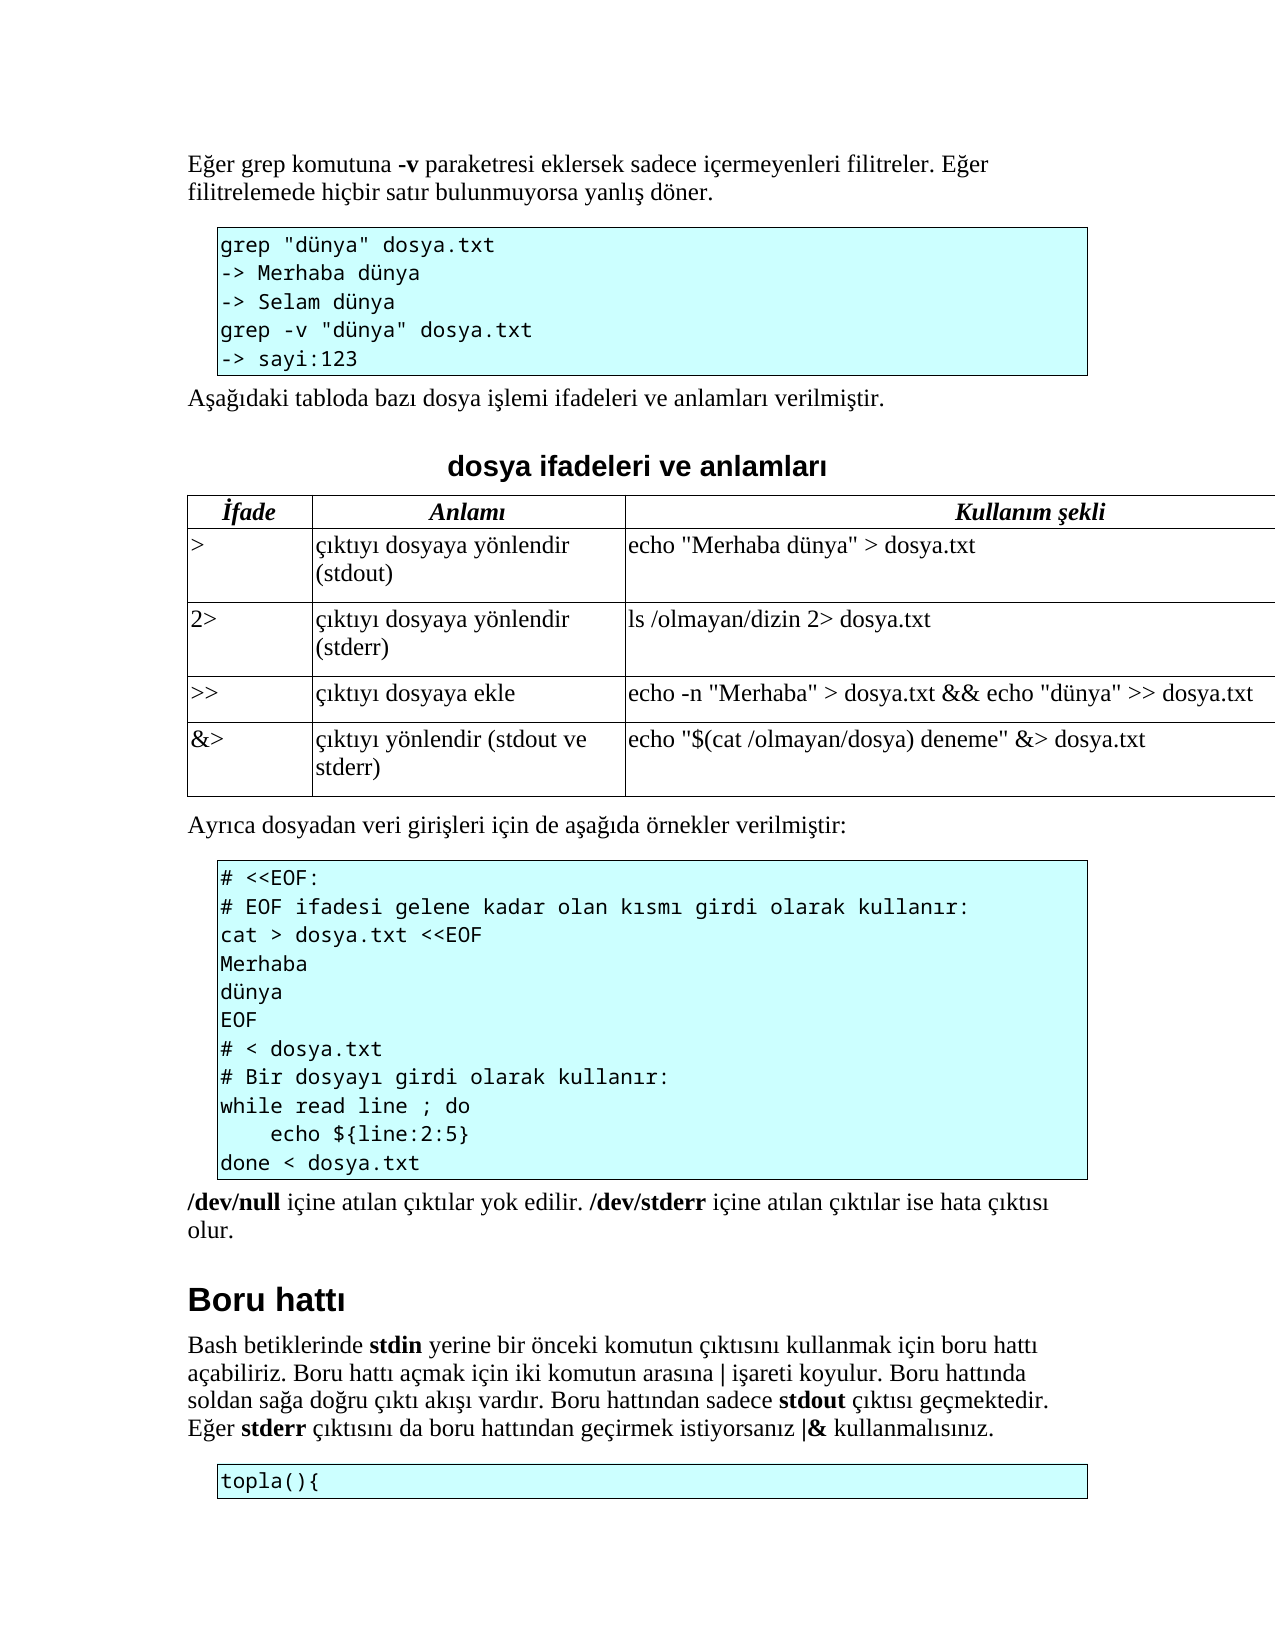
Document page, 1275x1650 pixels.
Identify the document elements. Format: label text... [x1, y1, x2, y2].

table_cell çıktıyı dosyaya yönlendir (stdout) [313, 529, 625, 602]
title dosya ifadeleri ve anlamları [187, 449, 1087, 482]
text topla(){ [218, 1465, 1087, 1498]
table_header Anlamı [313, 496, 625, 528]
text Eğer grep komutuna -v paraketresi eklersek sadece içermeyenleri filitreler. Eğer filitrelemede hiçbir satır bulunmuyorsa yanlış döner. [187, 150, 1087, 205]
subtitle Boru hattı [187, 1281, 1087, 1319]
table_cell echo -n "Merhaba" > dosya.txt && echo "dünya" >> dosya.txt [626, 677, 1275, 722]
table_cell çıktıyı dosyaya ekle [313, 677, 625, 722]
table_cell > [188, 529, 312, 602]
text Aşağıdaki tabloda bazı dosya işlemi ifadeleri ve anlamları verilmiştir. [187, 384, 1087, 412]
table_cell ls /olmayan/dizin 2> dosya.txt [626, 603, 1275, 676]
text # <<EOF: # EOF ifadesi gelene kadar olan kısmı girdi olarak kullanır: cat > dosya.txt <<EOF Merhaba dünya EOF # < dosya.txt # Bir dosyayı girdi olarak kullanır: while read line ; do echo ${line:2:5} done < dosya.txt [218, 861, 1087, 1179]
table_cell çıktıyı yönlendir (stdout ve stderr) [313, 723, 625, 796]
table_cell 2> [188, 603, 312, 676]
table_cell >> [188, 677, 312, 722]
text Ayrıca dosyadan veri girişleri için de aşağıda örnekler verilmiştir: [187, 811, 1087, 839]
table_cell &> [188, 723, 312, 796]
text /dev/null içine atılan çıktılar yok edilir. /dev/stderr içine atılan çıktılar ise hata çıktısı olur. [187, 1188, 1087, 1244]
text Bash betiklerinde stdin yerine bir önceki komutun çıktısını kullanmak için boru hattı açabiliriz. Boru hattı açmak için iki komutun arasına | işareti koyulur. Boru hattında soldan sağa doğru çıktı akışı vardır. Boru hattından sadece stdout çıktısı geçmektedir. Eğer stderr çıktısını da boru hattından geçirmek istiyorsanız |& kullanmalısınız. [187, 1331, 1087, 1442]
table_header Kullanım şekli [626, 496, 1275, 528]
table_cell echo "$(cat /olmayan/dosya) deneme" &> dosya.txt [626, 723, 1275, 796]
table_cell echo "Merhaba dünya" > dosya.txt [626, 529, 1275, 602]
text grep "dünya" dosya.txt -> Merhaba dünya -> Selam dünya grep -v "dünya" dosya.txt -> sayi:123 [218, 228, 1087, 375]
table_cell çıktıyı dosyaya yönlendir (stderr) [313, 603, 625, 676]
table_header İfade [188, 496, 312, 528]
